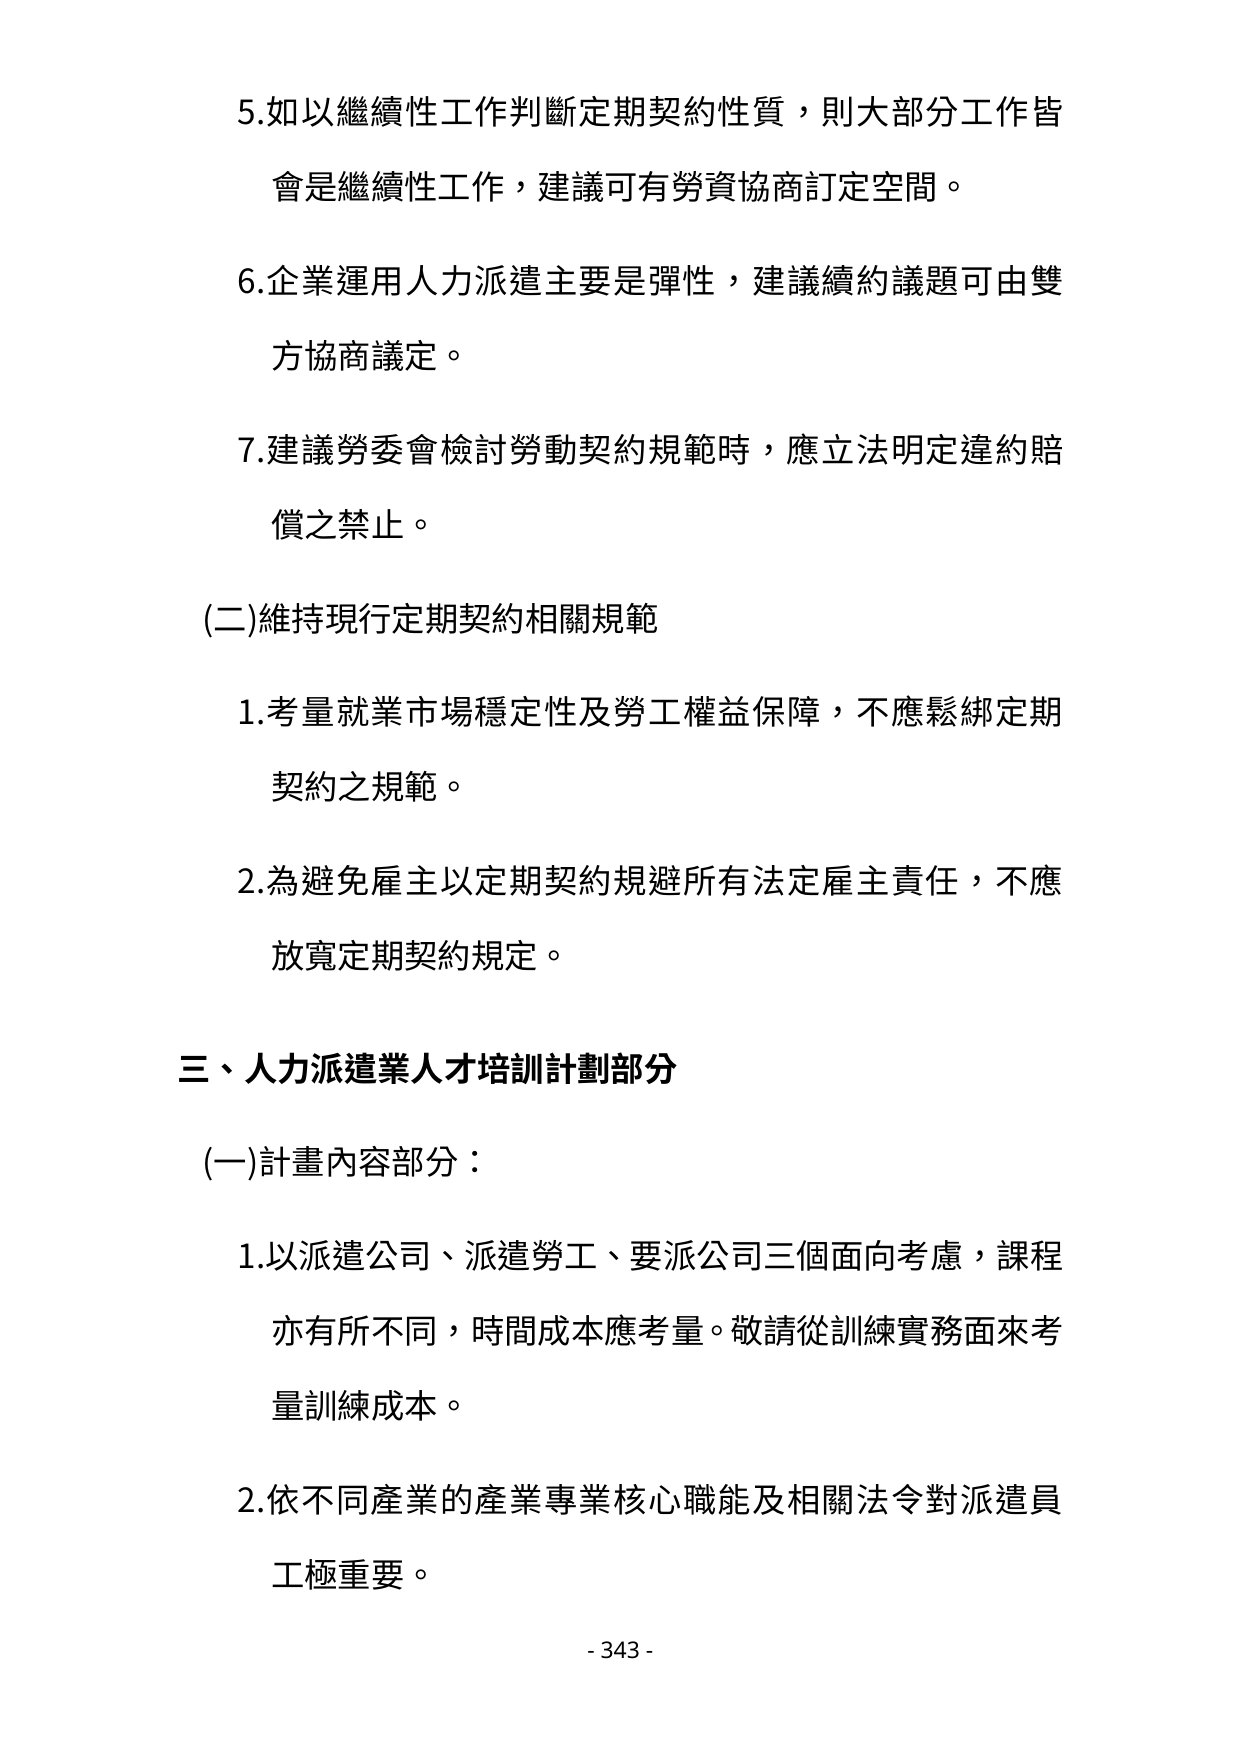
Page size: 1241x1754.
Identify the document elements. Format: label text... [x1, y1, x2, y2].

subtitle 三、人力派遣業人才培訓計劃部分 [177, 1029, 1063, 1104]
subtitle 2.依不同產業的產業專業核心職能及相關法令對派遣員工極重要。 [237, 1460, 1063, 1610]
subtitle 2.為避免雇主以定期契約規避所有法定雇主責任，不應放寬定期契約規定。 [237, 842, 1063, 992]
subtitle (二)維持現行定期契約相關規範 [202, 579, 1063, 654]
subtitle 1.以派遣公司、派遣勞工、要派公司三個面向考慮，課程亦有所不同，時間成本應考量。敬請從訓練實務面來考量訓練成本。 [237, 1217, 1063, 1442]
subtitle 6.企業運用人力派遣主要是彈性，建議續約議題可由雙方協商議定。 [237, 242, 1063, 392]
subtitle 7.建議勞委會檢討勞動契約規範時，應立法明定違約賠償之禁止。 [237, 410, 1063, 560]
subtitle 1.考量就業市場穩定性及勞工權益保障，不應鬆綁定期契約之規範。 [237, 673, 1063, 823]
subtitle 5.如以繼續性工作判斷定期契約性質，則大部分工作皆會是繼續性工作，建議可有勞資協商訂定空間。 [237, 73, 1063, 223]
subtitle (一)計畫內容部分： [202, 1123, 1063, 1198]
